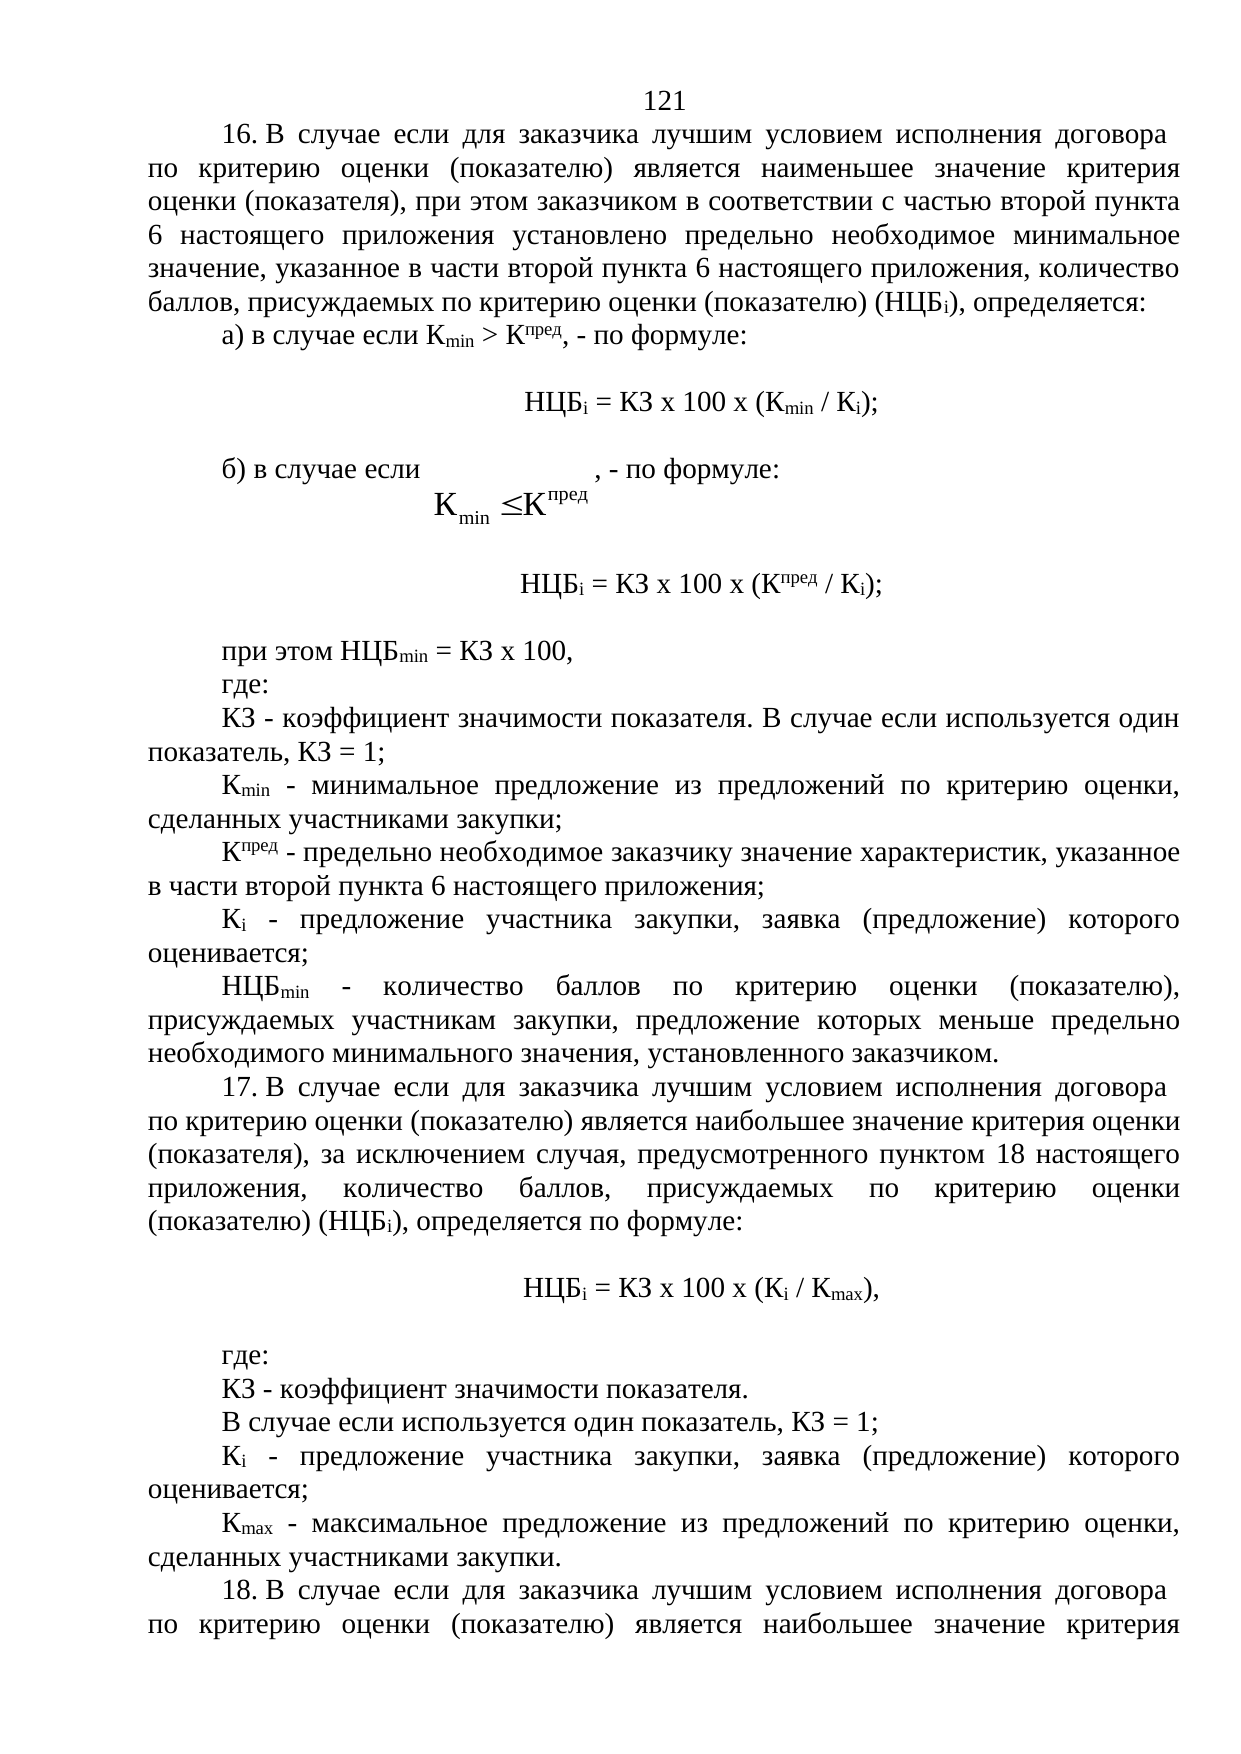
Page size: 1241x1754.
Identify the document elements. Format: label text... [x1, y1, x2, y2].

text НЦБmin - количество баллов по критерию оценки (показателю), присуждаемых участникам закупки, предложение которых меньше предельно необходимого минимального значения, установленного заказчиком. [148, 968, 1181, 1069]
text НЦБi = КЗ x 100 x (Кпред / Кi); [148, 566, 1181, 599]
text 17. В случае если для заказчика лучшим условием исполнения договора по критерию оценки (показателю) является наибольшее значение критерия оценки (показателя), за исключением случая, предусмотренного пунктом 18 настоящего приложения, количество баллов, присуждаемых по критерию оценки (показателю) (НЦБi), определяется по формуле: [148, 1069, 1181, 1237]
text 18. В случае если для заказчика лучшим условием исполнения договора по критерию оценки (показателю) является наибольшее значение критерия [148, 1572, 1181, 1639]
text Кпред - предельно необходимое заказчику значение характеристик, указанное в части второй пункта 6 настоящего приложения; [148, 834, 1181, 901]
text Кi - предложение участника закупки, заявка (предложение) которого оценивается; [148, 901, 1181, 968]
text Кi - предложение участника закупки, заявка (предложение) которого оценивается; [148, 1438, 1181, 1505]
text Кmax - максимальное предложение из предложений по критерию оценки, сделанных участниками закупки. [148, 1505, 1181, 1572]
text КЗ - коэффициент значимости показателя. [148, 1371, 1181, 1404]
text где: [148, 1337, 1181, 1371]
text б) в случае если , - по формуле: [148, 452, 1181, 532]
text а) в случае если Кmin > Кпред, - по формуле: [148, 317, 1181, 351]
text Кmin - минимальное предложение из предложений по критерию оценки, сделанных участниками закупки; [148, 767, 1181, 834]
text НЦБi = КЗ x 100 x (Кmin / Кi); [148, 384, 1181, 418]
text В случае если используется один показатель, КЗ = 1; [148, 1404, 1181, 1438]
text при этом НЦБmin = КЗ x 100, [148, 633, 1181, 667]
text НЦБi = КЗ x 100 x (Кi / Кmax), [148, 1270, 1181, 1304]
text 16. В случае если для заказчика лучшим условием исполнения договора по критерию оценки (показателю) является наименьшее значение критерия оценки (показателя), при этом заказчиком в соответствии с частью второй пункта 6 настоящего приложения установлено предельно необходимое минимальное значение, указанное в части второй пункта 6 настоящего приложения, количество баллов, присуждаемых по критерию оценки (показателю) (НЦБi), определяется: [148, 116, 1181, 317]
text где: [148, 667, 1181, 700]
text КЗ - коэффициент значимости показателя. В случае если используется один показатель, КЗ = 1; [148, 700, 1181, 767]
